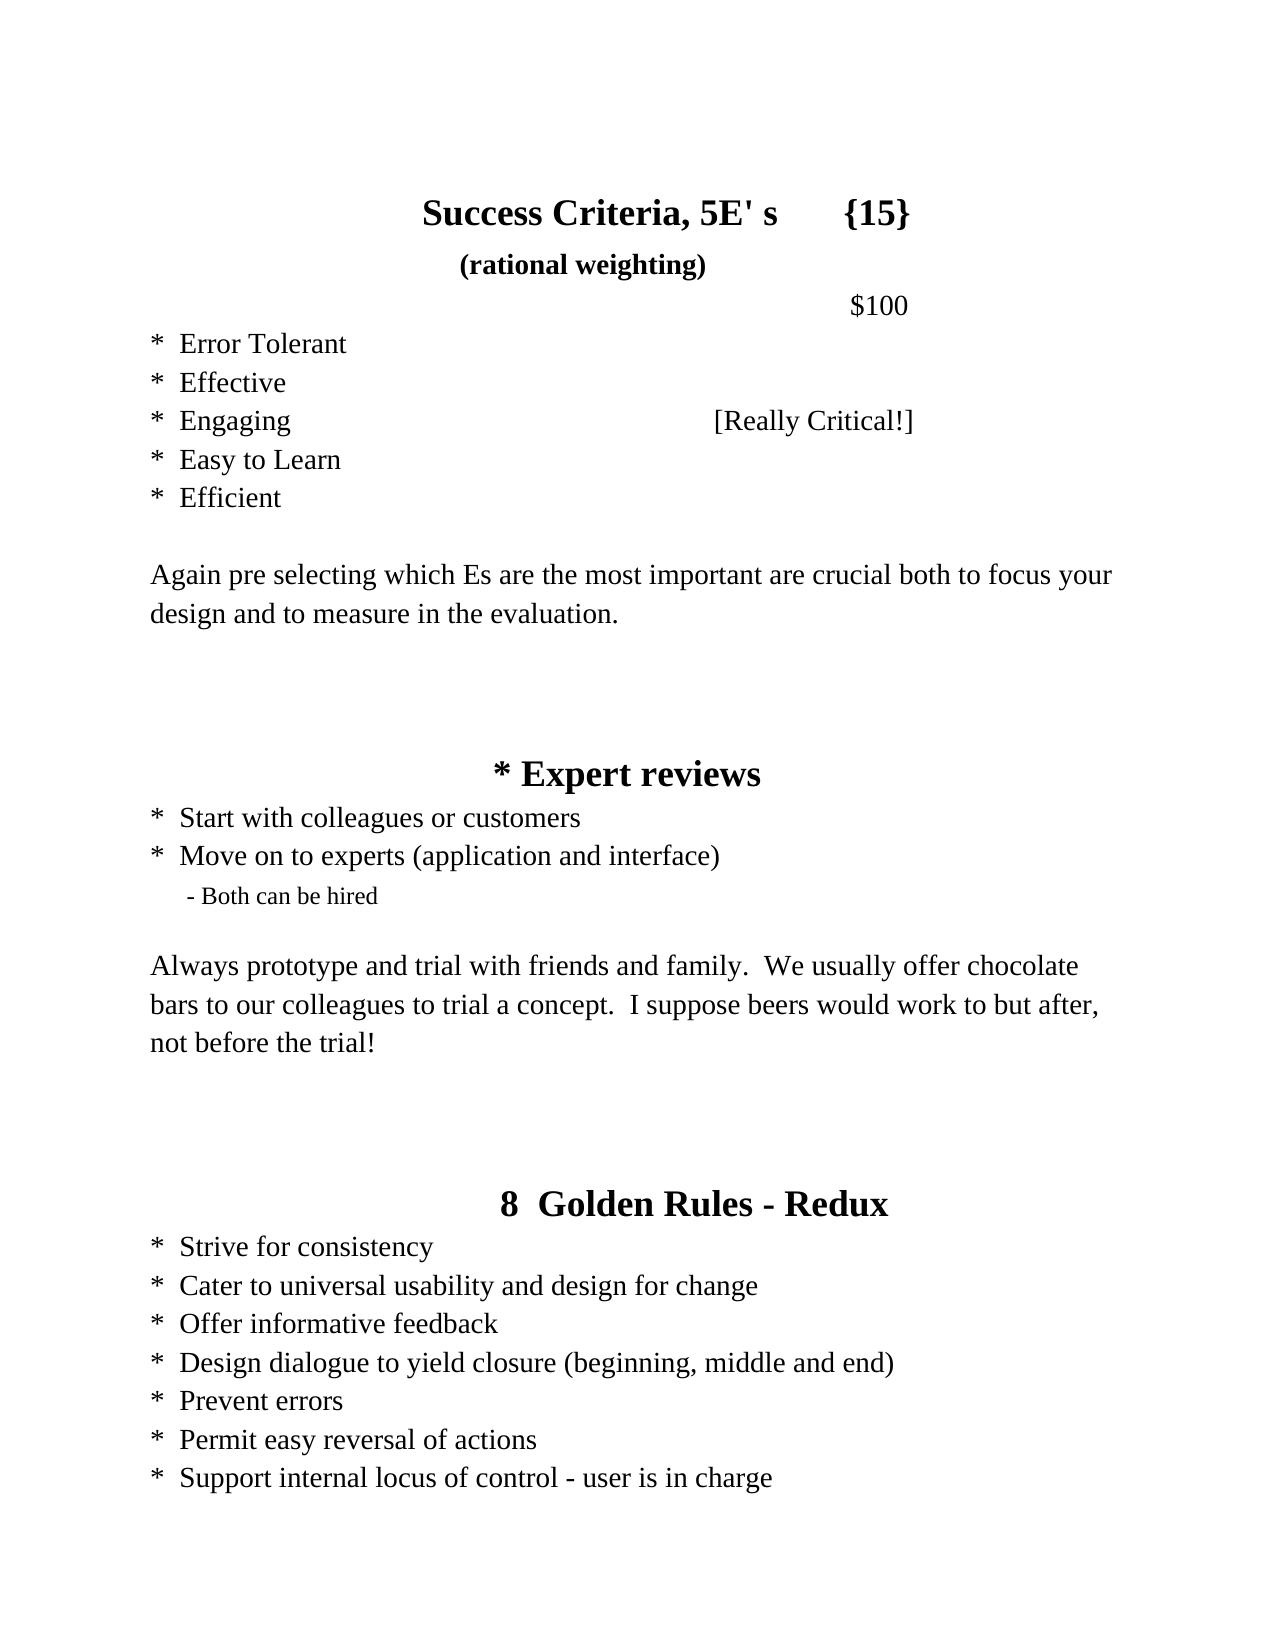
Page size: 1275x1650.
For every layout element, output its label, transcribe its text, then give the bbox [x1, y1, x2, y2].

text Success Criteria, 5E' s {15} (rational weighting) $100 * Error Tolerant * Effective * Engaging [Really Critical!] * Easy to Learn * Efficient Again pre selecting which Es are the most important are crucial both to focus your design and to measure in the evaluation. * Expert reviews * Start with colleagues or customers * Move on to experts (application and interface) - Both can be hired Always prototype and trial with friends and family. We usually offer chocolate bars to our colleagues to trial a concept. I suppose beers would work to but after, not before the trial! 8 Golden Rules - Redux * Strive for consistency * Cater to universal usability and design for change * Offer informative feedback * Design dialogue to yield closure (beginning, middle and end) * Prevent errors * Permit easy reversal of actions * Support internal locus of control - user is in charge [150, 150, 1125, 1494]
